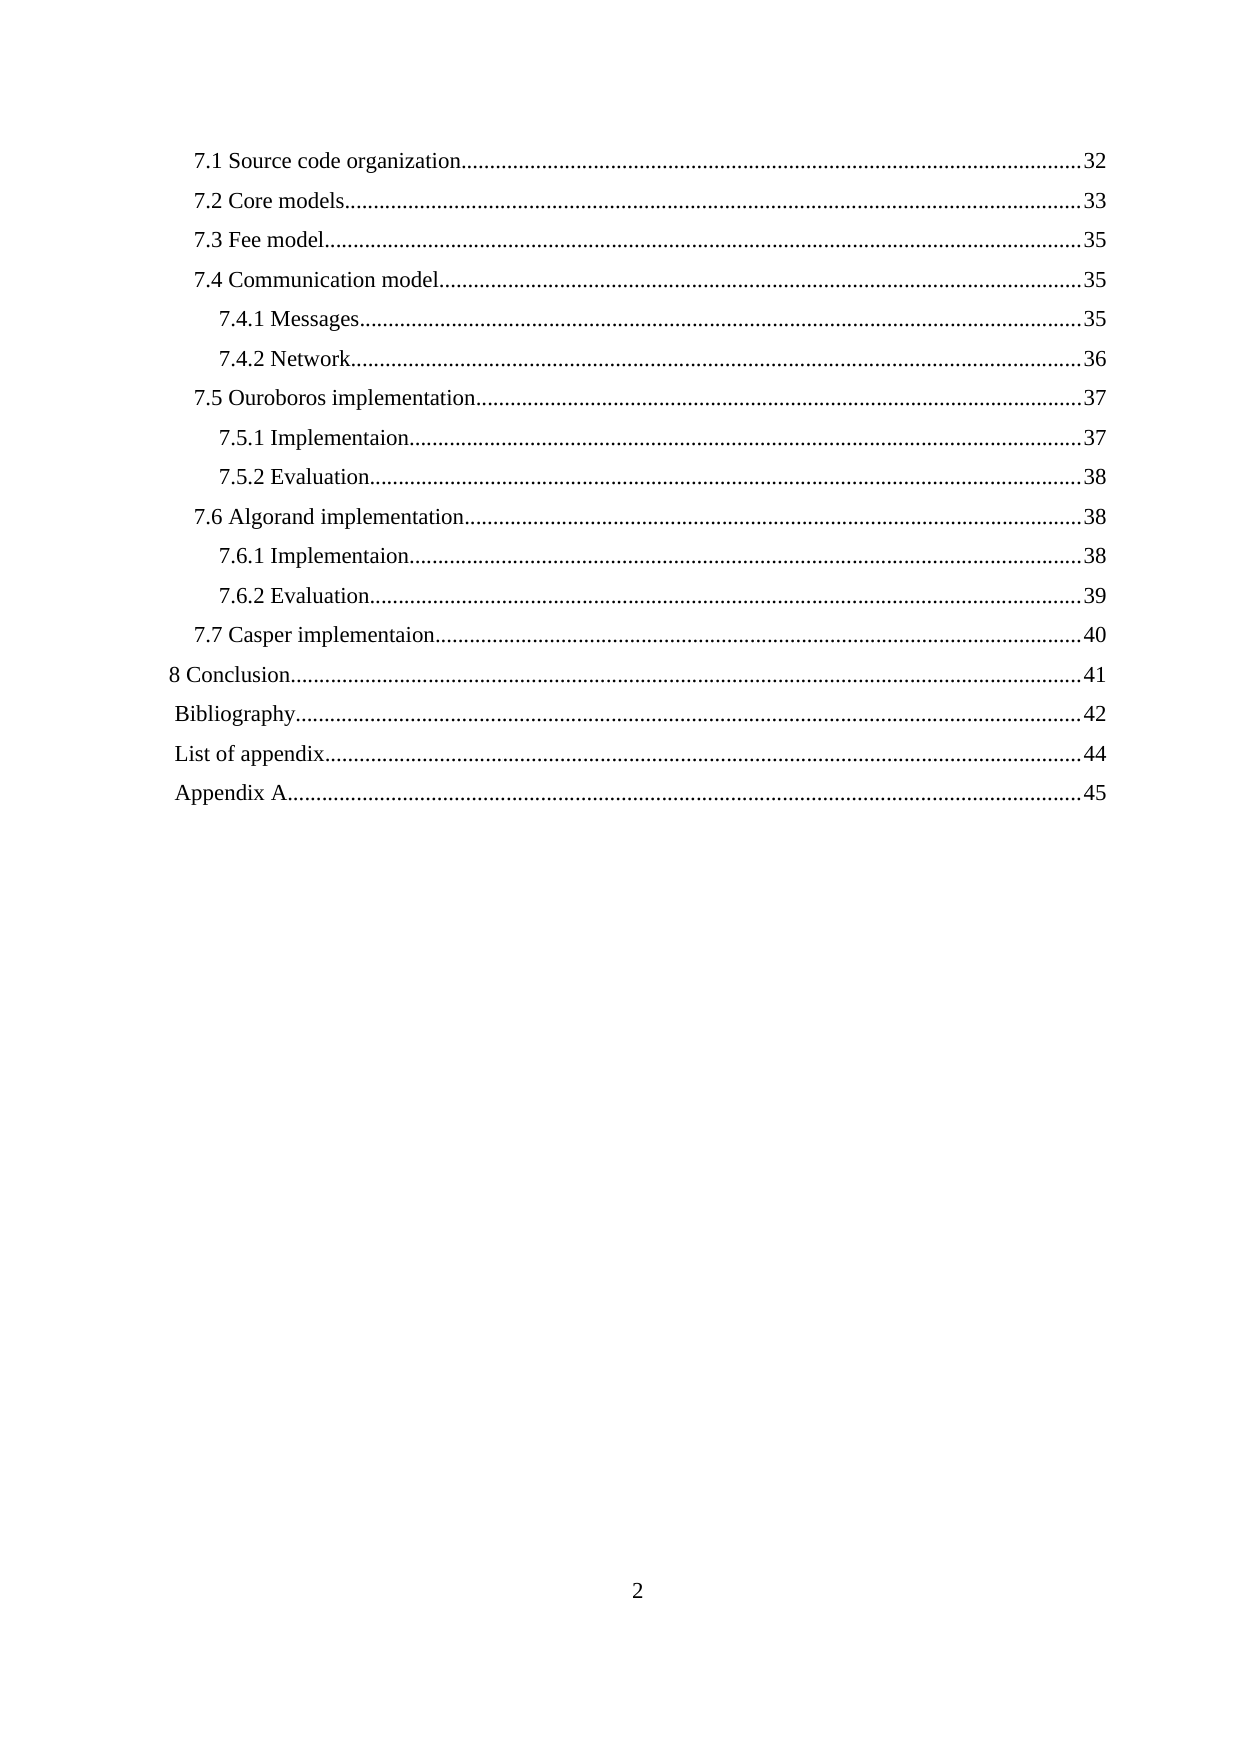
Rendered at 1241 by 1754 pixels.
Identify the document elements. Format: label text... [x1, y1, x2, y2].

text 7.5.1 Implementaion 37 [219, 424, 1106, 450]
text 7.6.2 Evaluation 39 [219, 582, 1106, 608]
text 7.3 Fee model 35 [194, 227, 1106, 253]
text 7.4.2 Network 36 [219, 345, 1106, 371]
text 7.5.2 Evaluation 38 [219, 463, 1106, 490]
text Bibliography 42 [169, 700, 1106, 727]
text 8 Conclusion 41 [169, 661, 1106, 687]
text 7.1 Source code organization 32 [194, 148, 1106, 174]
text Appendix A 45 [169, 779, 1106, 806]
text 7.6 Algorand implementation 38 [194, 503, 1106, 529]
text 7.7 Casper implementaion 40 [194, 621, 1106, 648]
text 7.4 Communication model 35 [194, 266, 1106, 292]
text 7.5 Ouroboros implementation 37 [194, 384, 1106, 411]
text 7.4.1 Messages 35 [219, 306, 1106, 332]
text 7.2 Core models 33 [194, 187, 1106, 213]
text List of appendix 44 [169, 740, 1106, 766]
text 7.6.1 Implementaion 38 [219, 542, 1106, 569]
